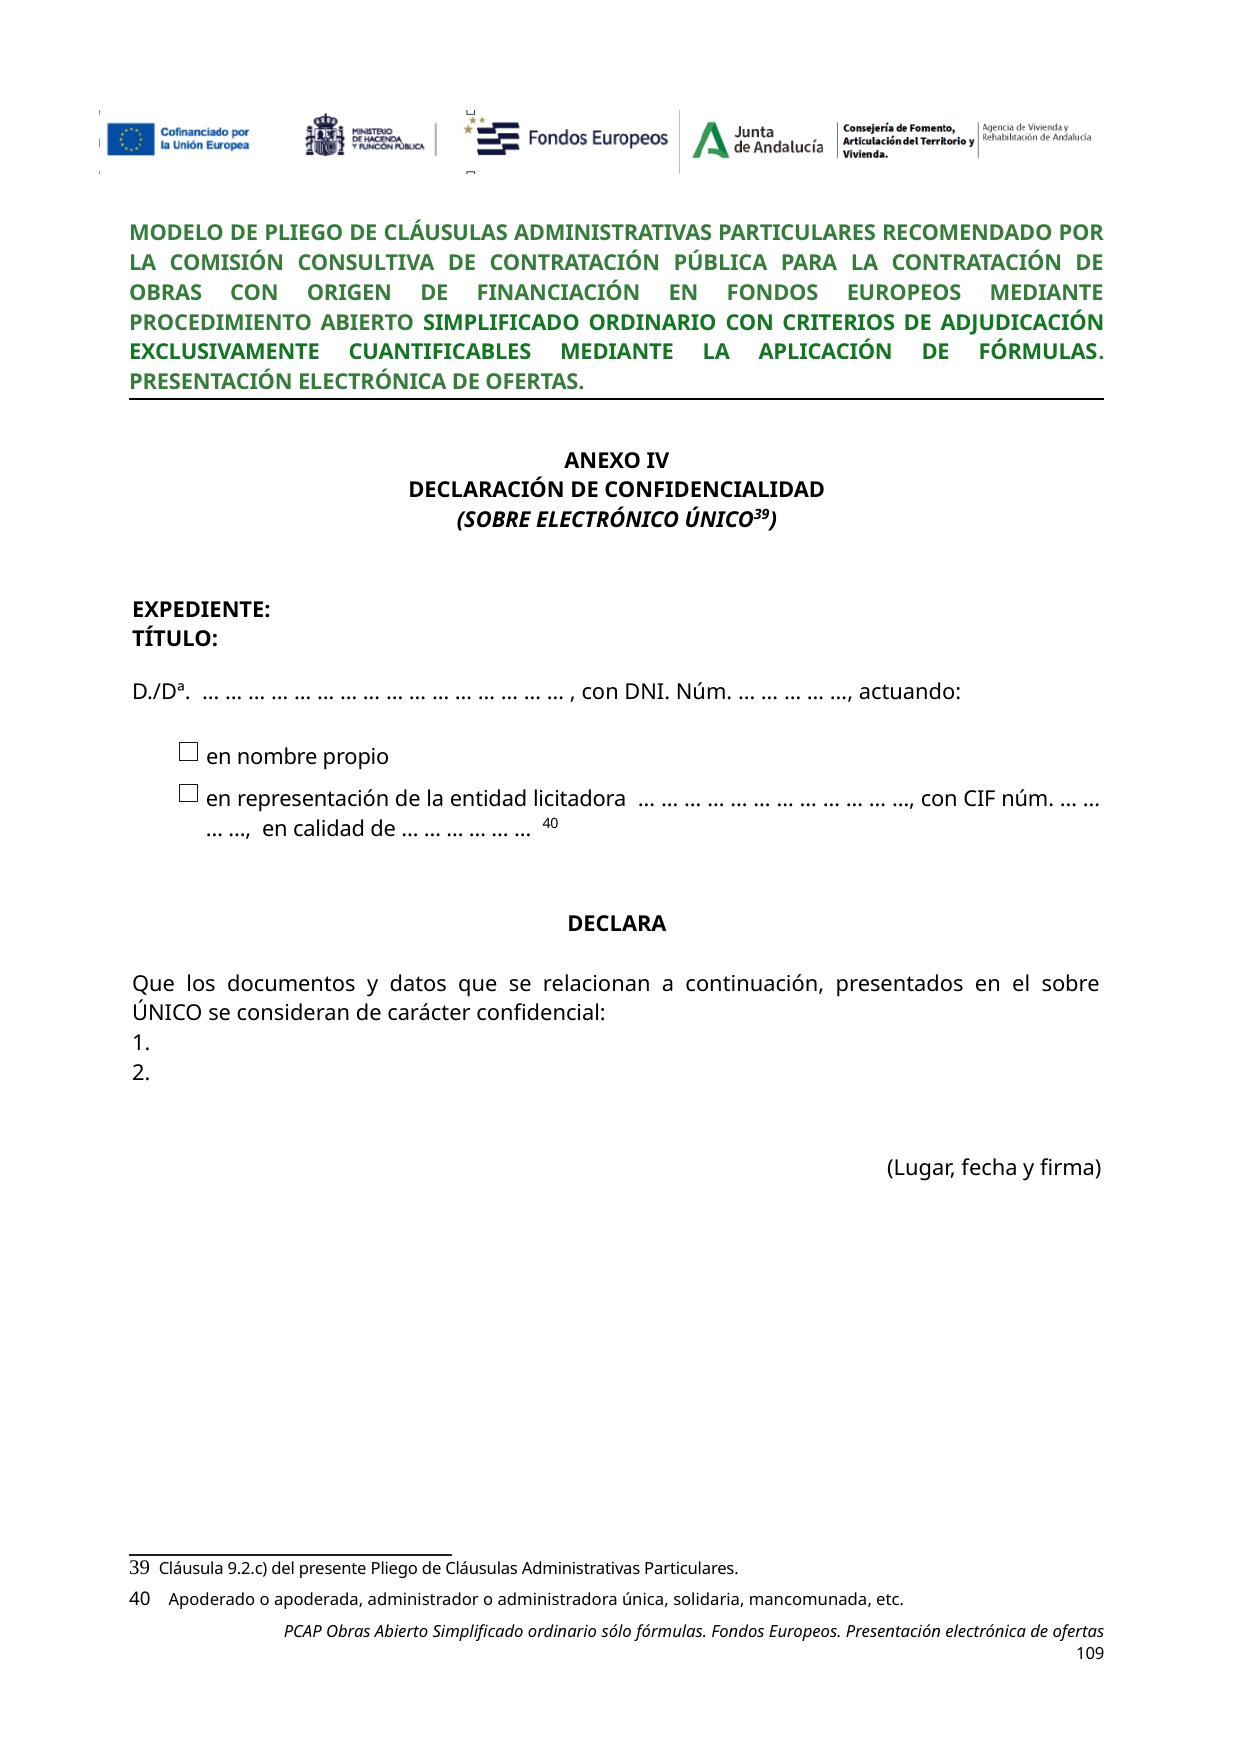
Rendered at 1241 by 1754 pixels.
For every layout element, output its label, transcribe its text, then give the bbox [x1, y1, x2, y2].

text ANEXO IV [129, 442, 1104, 474]
picture [99, 107, 1104, 174]
text Cláusula 9.2.c) del presente Pliego de Cláusulas Administrativas Particulares. [129, 1555, 1104, 1579]
text en representación de la entidad licitadora … … … … … … … … … … … …, con CIF núm. … … … …, en calidad de … … … … … … [203, 780, 1104, 845]
text (Lugar, fecha y firma) [129, 1149, 1104, 1182]
text DECLARA [129, 908, 1104, 938]
text Que los documentos y datos que se relacionan a continuación, presentados en el sobre ÚNICO se consideran de carácter confidencial: [129, 967, 1104, 1027]
text Apoderado o apoderada, administrador o administradora única, solidaria, mancomunada, etc. [129, 1585, 1104, 1611]
text MODELO DE PLIEGO DE CLÁUSULAS ADMINISTRATIVAS PARTICULARES RECOMENDADO POR LA COMISIÓN CONSULTIVA DE CONTRATACIÓN PÚBLICA PARA LA CONTRATACIÓN DE OBRAS CON ORIGEN DE FINANCIACIÓN EN FONDOS EUROPEOS MEDIANTE PROCEDIMIENTO ABIERTO SIMPLIFICADO ORDINARIO CON CRITERIOS DE ADJUDICACIÓN EXCLUSIVAMENTE CUANTIFICABLES MEDIANTE LA APLICACIÓN DE FÓRMULAS. PRESENTACIÓN ELECTRÓNICA DE OFERTAS. [129, 217, 1104, 398]
text DECLARACIÓN DE CONFIDENCIALIDAD [129, 474, 1104, 504]
text (SOBRE ELECTRÓNICO ÚNICO) [129, 504, 1104, 534]
text en nombre propio [203, 738, 1104, 774]
text 1. [129, 1027, 1104, 1057]
text D./Dª. … … … … … … … … … … … … … … … … , con DNI. Núm. … … … … …, actuando: [129, 676, 1104, 706]
text TÍTULO: [129, 623, 1104, 653]
text 2. [129, 1057, 1104, 1087]
text EXPEDIENTE: [129, 593, 1104, 623]
